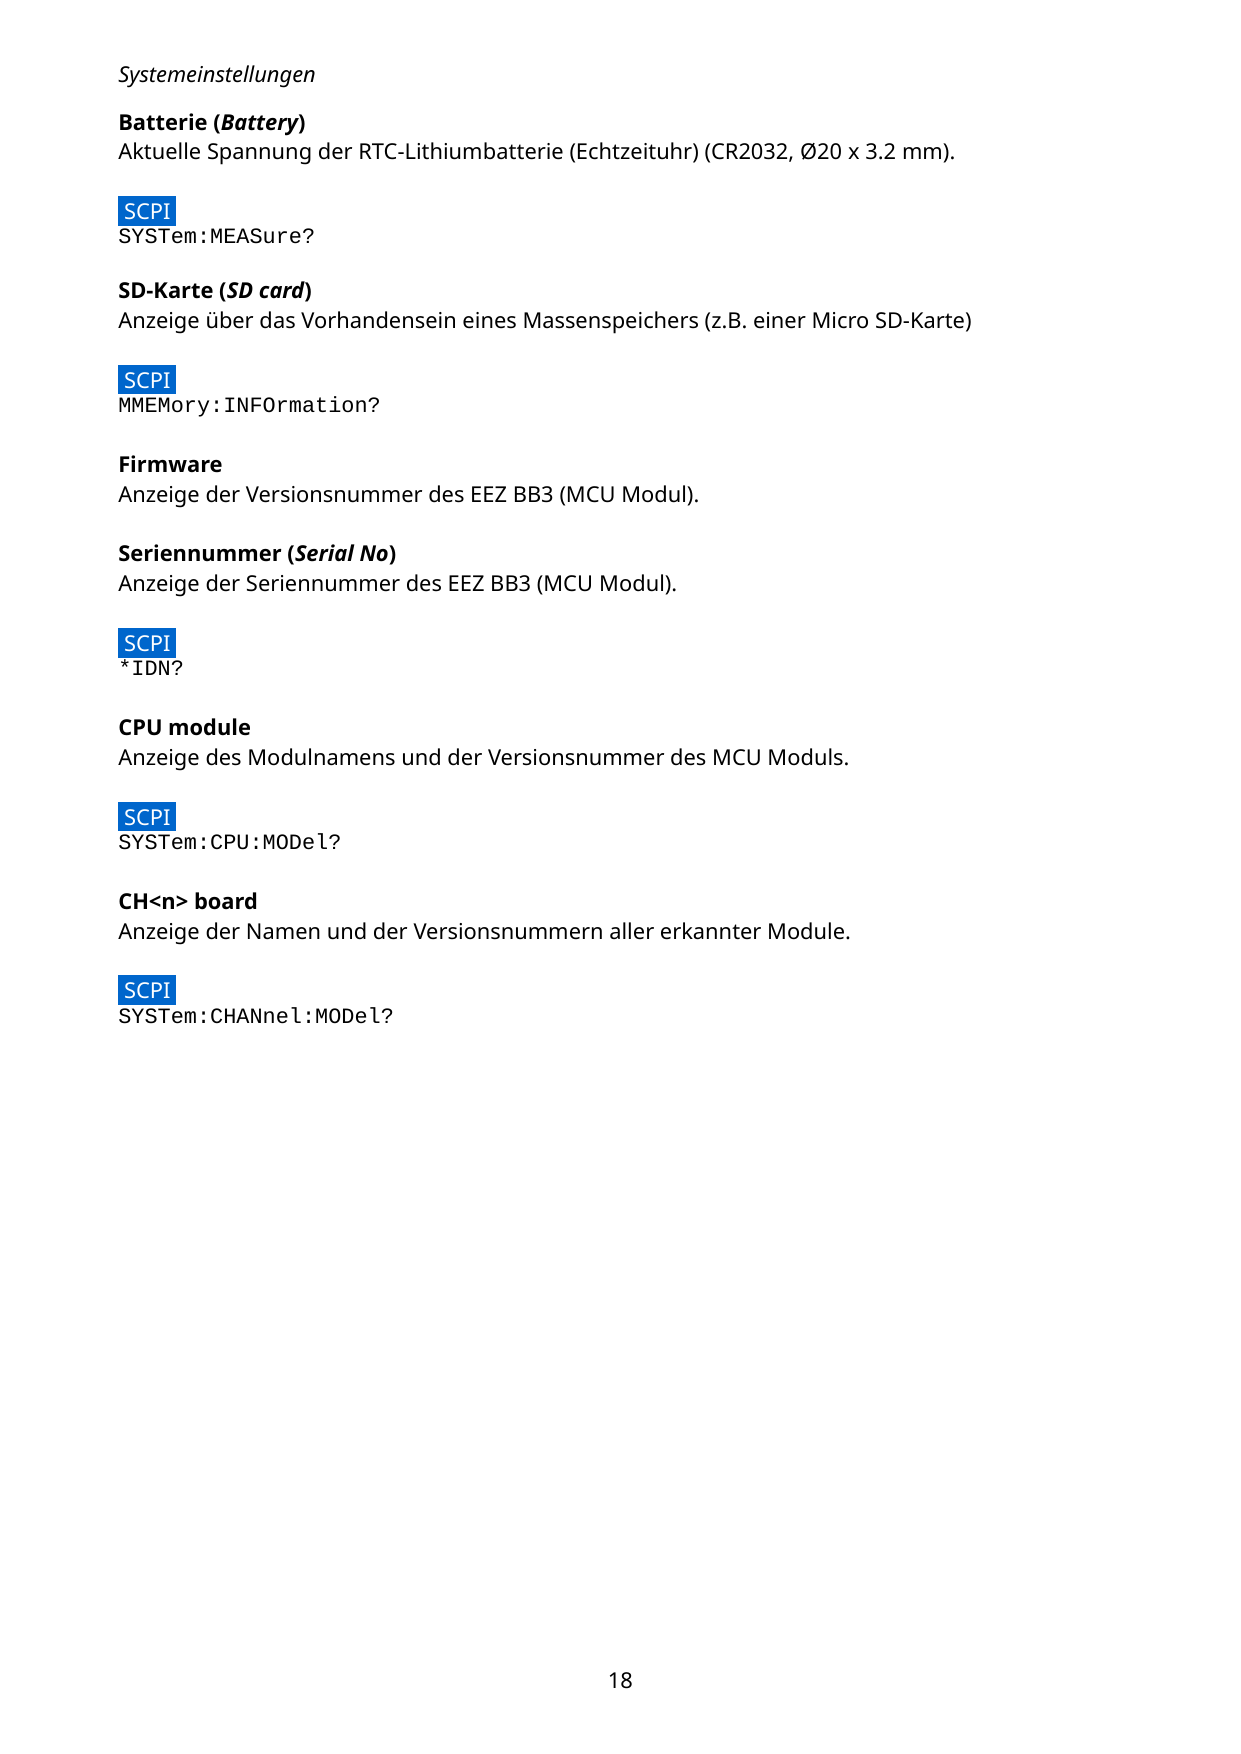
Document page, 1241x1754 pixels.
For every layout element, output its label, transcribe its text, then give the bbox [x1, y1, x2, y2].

text SCPI [118, 196, 1122, 226]
text Anzeige über das Vorhandensein eines Massenspeichers (z.B. einer Micro SD-Karte) [118, 305, 1122, 335]
text *IDN? [118, 658, 1122, 682]
text Seriennummer (Serial No) [118, 538, 1122, 568]
text Anzeige der Seriennummer des EEZ BB3 (MCU Modul). [118, 568, 1122, 598]
text CPU module [118, 712, 1122, 742]
text Firmware [118, 449, 1122, 479]
text SCPI [118, 628, 1122, 658]
text Anzeige der Versionsnummer des EEZ BB3 (MCU Modul). [118, 479, 1122, 509]
text SYSTem:CHANnel:MODel? [118, 1005, 1122, 1030]
text SCPI [118, 365, 1122, 394]
text CH<n> board [118, 886, 1122, 916]
text SD-Karte (SD card) [118, 275, 1122, 305]
text SCPI [118, 975, 1122, 1005]
text MMEMory:INFOrmation? [118, 394, 1122, 419]
text Anzeige der Namen und der Versionsnummern aller erkannter Module. [118, 916, 1122, 946]
text SYSTem:CPU:MODel? [118, 831, 1122, 856]
text Anzeige des Modulnamens und der Versionsnummer des MCU Moduls. [118, 742, 1122, 772]
text Aktuelle Spannung der RTC-Lithiumbatterie (Echtzeituhr) (CR2032, Ø20 x 3.2 mm). [118, 136, 1122, 166]
text Batterie (Battery) [118, 107, 1122, 136]
text SYSTem:MEASure? [118, 226, 1122, 251]
text SCPI [118, 802, 1122, 831]
